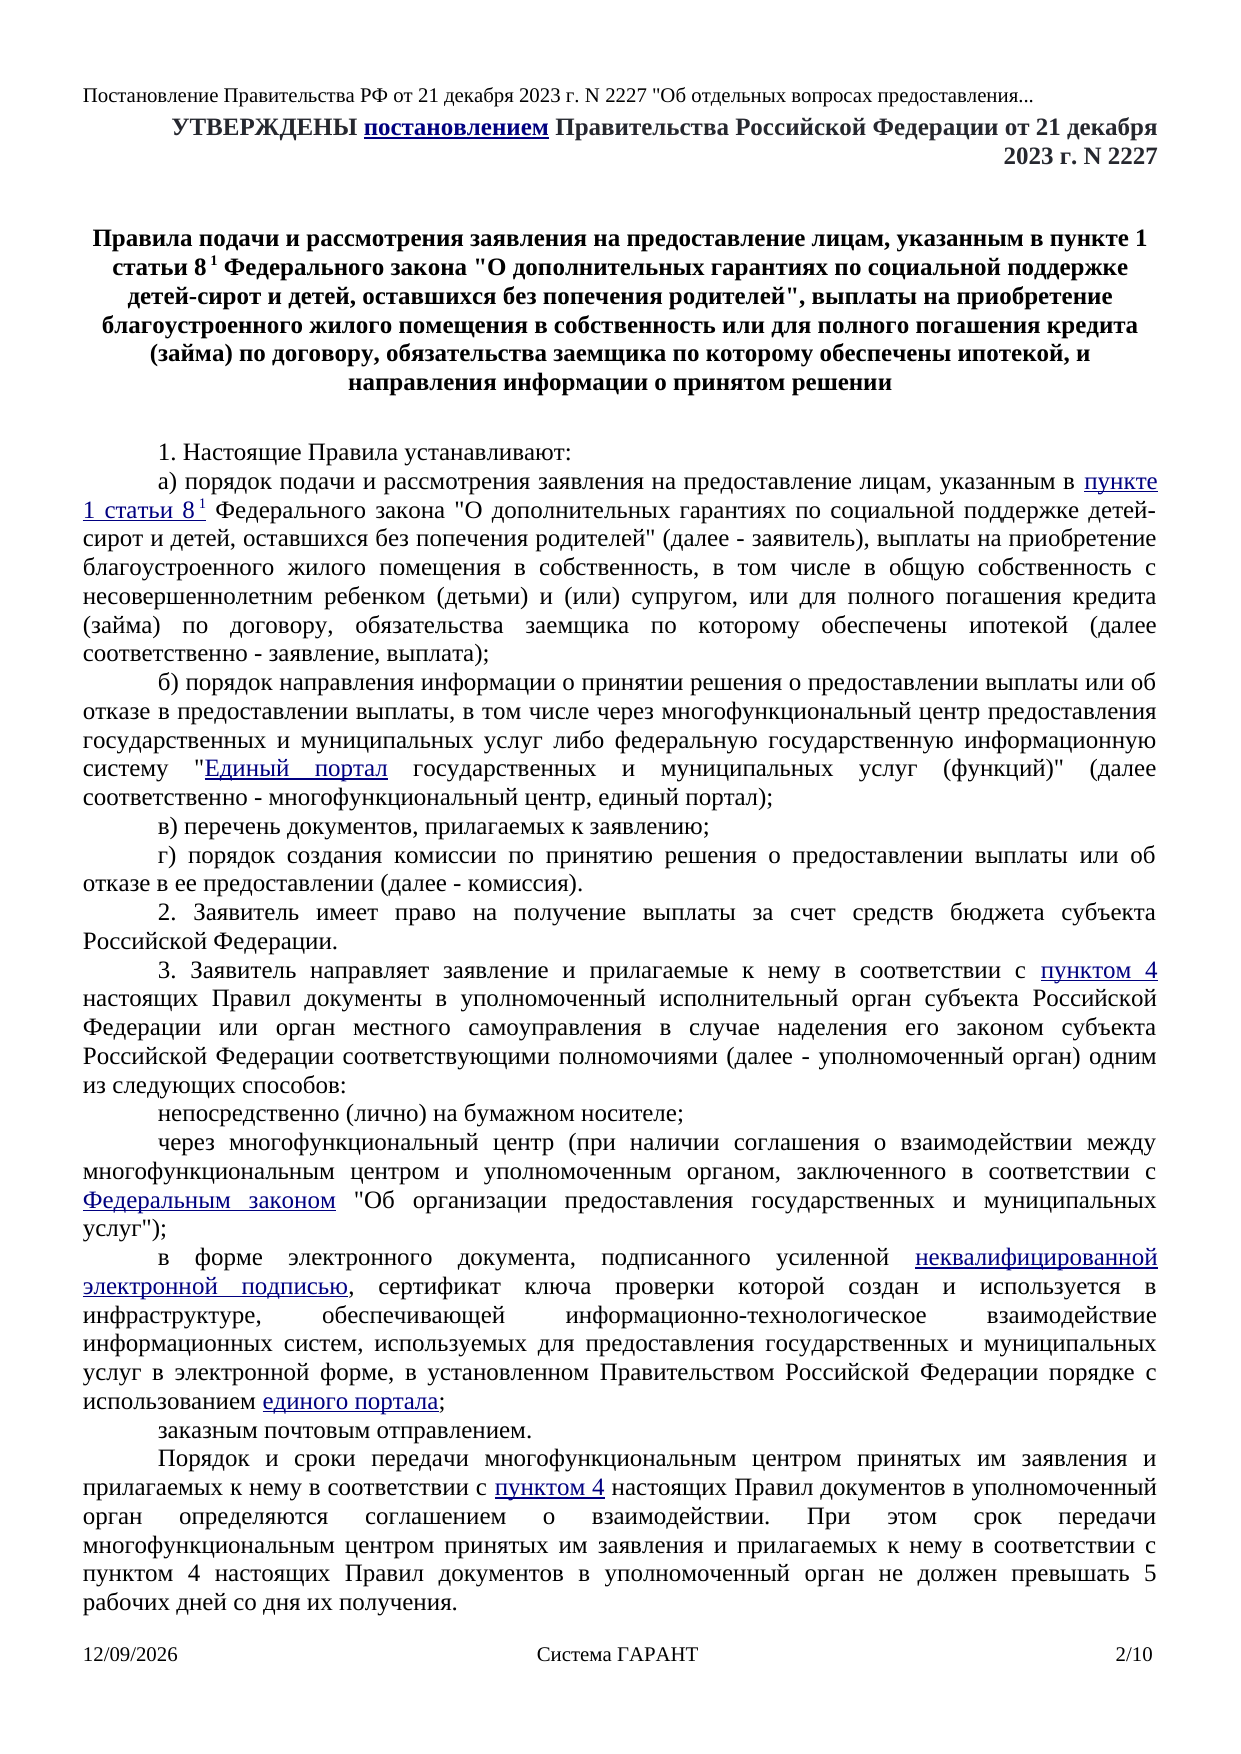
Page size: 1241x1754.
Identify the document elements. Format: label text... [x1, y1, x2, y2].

text Порядок и сроки передачи многофункциональным центром принятых им заявления и прилагаемых к нему в соответствии с пунктом 4 настоящих Правил документов в уполномоченный орган определяются соглашением о взаимодействии. При этом срок передачи многофункциональным центром принятых им заявления и прилагаемых к нему в соответствии с пунктом 4 настоящих Правил документов в уполномоченный орган не должен превышать 5 рабочих дней со дня их получения. [83, 1443, 1157, 1616]
text г) порядок создания комиссии по принятию решения о предоставлении выплаты или об отказе в ее предоставлении (далее - комиссия). [83, 840, 1157, 897]
text 2. Заявитель имеет право на получение выплаты за счет средств бюджета субъекта Российской Федерации. [83, 897, 1157, 955]
text б) порядок направления информации о принятии решения о предоставлении выплаты или об отказе в предоставлении выплаты, в том числе через многофункциональный центр предоставления государственных и муниципальных услуг либо федеральную государственную информационную систему "Единый портал государственных и муниципальных услуг (функций)" (далее соответственно - многофункциональный центр, единый портал); [83, 667, 1157, 811]
text а) порядок подачи и рассмотрения заявления на предоставление лицам, указанным в пункте 1 статьи 8 1 Федерального закона "О дополнительных гарантиях по социальной поддержке детей-сирот и детей, оставшихся без попечения родителей" (далее - заявитель), выплаты на приобретение благоустроенного жилого помещения в собственность, в том числе в общую собственность с несовершеннолетним ребенком (детьми) и (или) супругом, или для полного погашения кредита (займа) по договору, обязательства заемщика по которому обеспечены ипотекой (далее соответственно - заявление, выплата); [83, 466, 1157, 667]
text 3. Заявитель направляет заявление и прилагаемые к нему в соответствии с пунктом 4 настоящих Правил документы в уполномоченный исполнительный орган субъекта Российской Федерации или орган местного самоуправления в случае наделения его законом субъекта Российской Федерации соответствующими полномочиями (далее - уполномоченный орган) одним из следующих способов: [83, 955, 1157, 1098]
subtitle Правила подачи и рассмотрения заявления на предоставление лицам, указанным в пункте 1 статьи 8 1 Федерального закона "О дополнительных гарантиях по социальной поддержке детей-сирот и детей, оставшихся без попечения родителей", выплаты на приобретение благоустроенного жилого помещения в собственность или для полного погашения кредита (займа) по договору, обязательства заемщика по которому обеспечены ипотекой, и направления информации о принятом решении [83, 223, 1157, 396]
text в) перечень документов, прилагаемых к заявлению; [83, 811, 1157, 840]
text УТВЕРЖДЕНЫ постановлением Правительства Российской Федерации от 21 декабря 2023 г. N 2227 [83, 112, 1157, 170]
text в форме электронного документа, подписанного усиленной неквалифицированной электронной подписью, сертификат ключа проверки которой создан и используется в инфраструктуре, обеспечивающей информационно-технологическое взаимодействие информационных систем, используемых для предоставления государственных и муниципальных услуг в электронной форме, в установленном Правительством Российской Федерации порядке с использованием единого портала; [83, 1242, 1157, 1415]
text через многофункциональный центр (при наличии соглашения о взаимодействии между многофункциональным центром и уполномоченным органом, заключенного в соответствии с Федеральным законом "Об организации предоставления государственных и муниципальных услуг"); [83, 1127, 1157, 1242]
text 1. Настоящие Правила устанавливают: [83, 437, 1157, 466]
text заказным почтовым отправлением. [83, 1415, 1157, 1443]
text непосредственно (лично) на бумажном носителе; [83, 1098, 1157, 1127]
